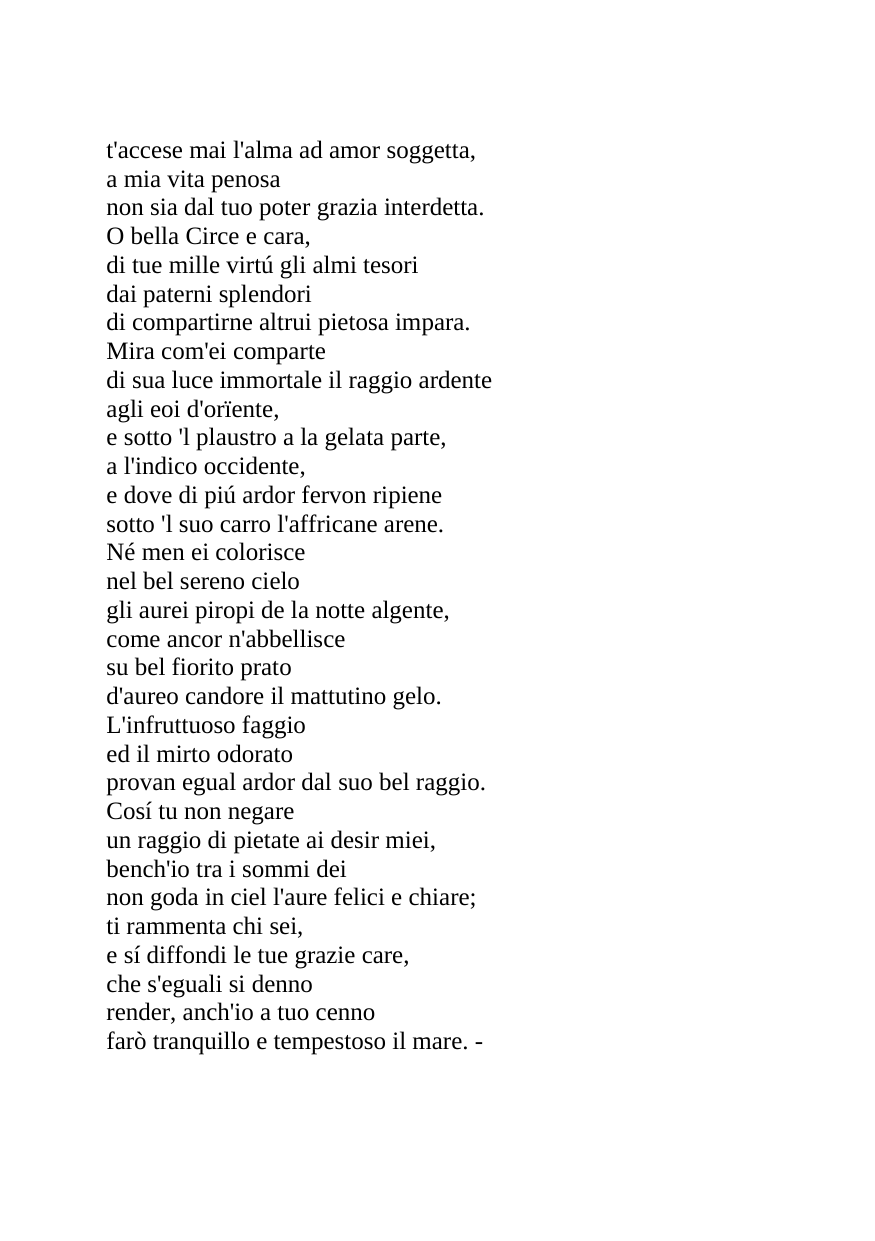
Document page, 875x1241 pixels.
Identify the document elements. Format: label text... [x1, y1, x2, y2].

text come ancor n'abbellisce [106, 624, 768, 652]
text ed il mirto odorato [106, 739, 768, 767]
text di compartirne altrui pietosa impara. [106, 307, 768, 336]
text a mia vita penosa [106, 164, 768, 192]
text non goda in ciel l'aure felici e chiare; [106, 882, 768, 911]
text d'aureo candore il mattutino gelo. [106, 681, 768, 710]
text che s'eguali si denno [106, 969, 768, 997]
text un raggio di pietate ai desir miei, [106, 825, 768, 854]
text agli eoi d'orïente, [106, 394, 768, 422]
text su bel fiorito prato [106, 652, 768, 681]
text dai paterni splendori [106, 279, 768, 307]
text L'infruttuoso faggio [106, 710, 768, 739]
text provan egual ardor dal suo bel raggio. [106, 767, 768, 796]
text Cosí tu non negare [106, 796, 768, 825]
text gli aurei piropi de la notte algente, [106, 595, 768, 624]
text di sua luce immortale il raggio ardente [106, 365, 768, 394]
text nel bel sereno cielo [106, 566, 768, 595]
text a l'indico occidente, [106, 451, 768, 480]
text di tue mille virtú gli almi tesori [106, 250, 768, 279]
text farò tranquillo e tempestoso il mare. - [106, 1026, 768, 1055]
text e dove di piú ardor fervon ripiene [106, 480, 768, 509]
text e sí diffondi le tue grazie care, [106, 940, 768, 969]
text Mira com'ei comparte [106, 336, 768, 365]
text ti rammenta chi sei, [106, 911, 768, 940]
text non sia dal tuo poter grazia interdetta. [106, 192, 768, 221]
text bench'io tra i sommi dei [106, 854, 768, 882]
text e sotto 'l plaustro a la gelata parte, [106, 422, 768, 451]
text Né men ei colorisce [106, 537, 768, 566]
text t'accese mai l'alma ad amor soggetta, [106, 135, 768, 164]
text render, anch'io a tuo cenno [106, 997, 768, 1026]
text O bella Circe e cara, [106, 221, 768, 250]
text sotto 'l suo carro l'affricane arene. [106, 509, 768, 537]
